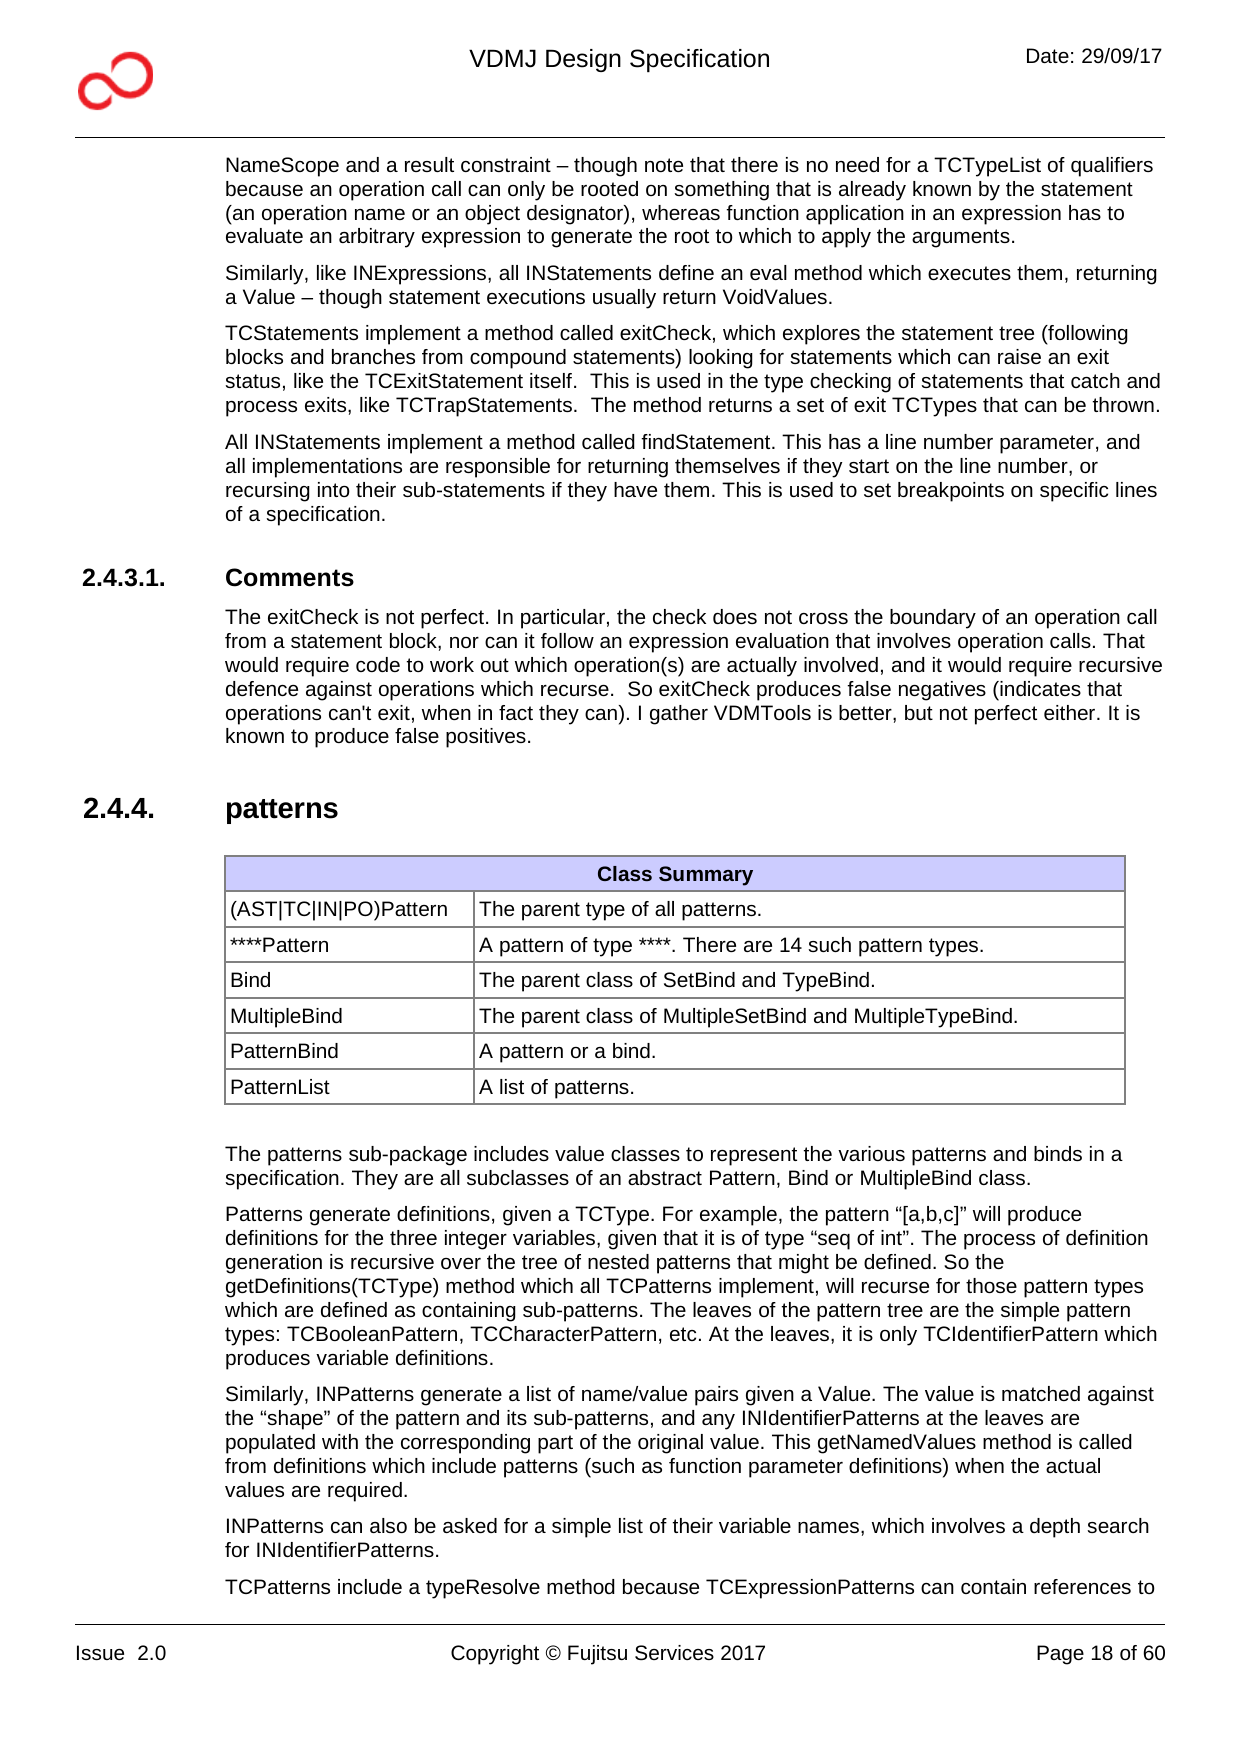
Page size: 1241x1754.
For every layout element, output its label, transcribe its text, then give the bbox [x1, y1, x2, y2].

table_cell A list of patterns. [475, 1070, 1124, 1103]
table_cell Bind [226, 963, 473, 997]
table_cell (AST|TC|IN|PO)Pattern [226, 892, 473, 926]
text Similarly, INPatterns generate a list of name/value pairs given a Value. The value is matched against the “shape” of the pattern and its sub-patterns, and any INIdentifierPatterns at the leaves are populated with the corresponding part of the original value. This getNamedValues method is called from definitions which include patterns (such as function parameter definitions) when the actual values are required. [225, 1382, 1165, 1502]
table_cell A pattern of type ****. There are 14 such pattern types. [475, 928, 1124, 961]
subtitle Comments [75, 563, 1165, 592]
text TCStatements implement a method called exitCheck, which explores the statement tree (following blocks and branches from compound statements) looking for statements which can raise an exit status, like the TCExitStatement itself. This is used in the type checking of statements that catch and process exits, like TCTrapStatements. The method returns a set of exit TCTypes that can be thrown. [225, 322, 1165, 417]
text All INStatements implement a method called findStatement. This has a line number parameter, and all implementations are responsible for returning themselves if they start on the line number, or recursing into their sub-statements if they have them. This is used to set breakpoints on specific lines of a specification. [225, 430, 1165, 526]
picture [78, 44, 153, 120]
table_cell PatternList [226, 1070, 473, 1103]
text INPatterns can also be asked for a simple list of their variable names, which involves a depth search for INIdentifierPatterns. [225, 1515, 1165, 1563]
text The patterns sub-package includes value classes to represent the various patterns and binds in a specification. They are all subclasses of an abstract Pattern, Bind or MultipleBind class. [225, 1142, 1165, 1190]
table_cell A pattern or a bind. [475, 1034, 1124, 1068]
text The exitCheck is not perfect. In particular, the check does not cross the boundary of an operation call from a statement block, nor can it follow an expression evaluation that involves operation calls. That would require code to work out which operation(s) are actually involved, and it would require recursive defence against operations which recurse. So exitCheck produces false negatives (indicates that operations can't exit, when in fact they can). I gather VDMTools is better, but not perfect either. It is known to produce false positives. [225, 605, 1165, 749]
table_cell ****Pattern [226, 928, 473, 961]
table_cell The parent class of MultipleSetBind and MultipleTypeBind. [475, 999, 1124, 1032]
text TCPatterns include a typeResolve method because TCExpressionPatterns can contain references to [225, 1575, 1165, 1599]
table_header Class Summary [226, 857, 1124, 890]
table_cell The parent type of all patterns. [475, 892, 1124, 926]
text Similarly, like INExpressions, all INStatements define an eval method which executes them, returning a Value – though statement executions usually return VoidValues. [225, 261, 1165, 309]
table_cell PatternBind [226, 1034, 473, 1068]
subtitle patterns [75, 791, 1165, 825]
text NameScope and a result constraint – though note that there is no need for a TCTypeList of qualifiers because an operation call can only be rooted on something that is already known by the statement (an operation name or an object designator), whereas function application in an expression has to evaluate an arbitrary expression to generate the root to which to apply the arguments. [225, 153, 1165, 249]
table_cell MultipleBind [226, 999, 473, 1032]
table_cell The parent class of SetBind and TypeBind. [475, 963, 1124, 997]
text Patterns generate definitions, given a TCType. For example, the pattern “[a,b,c]” will produce definitions for the three integer variables, given that it is of type “seq of int”. The process of definition generation is recursive over the tree of nested patterns that might be defined. So the getDefinitions(TCType) method which all TCPatterns implement, will recurse for those pattern types which are defined as containing sub-patterns. The leaves of the pattern tree are the simple pattern types: TCBooleanPattern, TCCharacterPattern, etc. At the leaves, it is only TCIdentifierPattern which produces variable definitions. [225, 1202, 1165, 1370]
